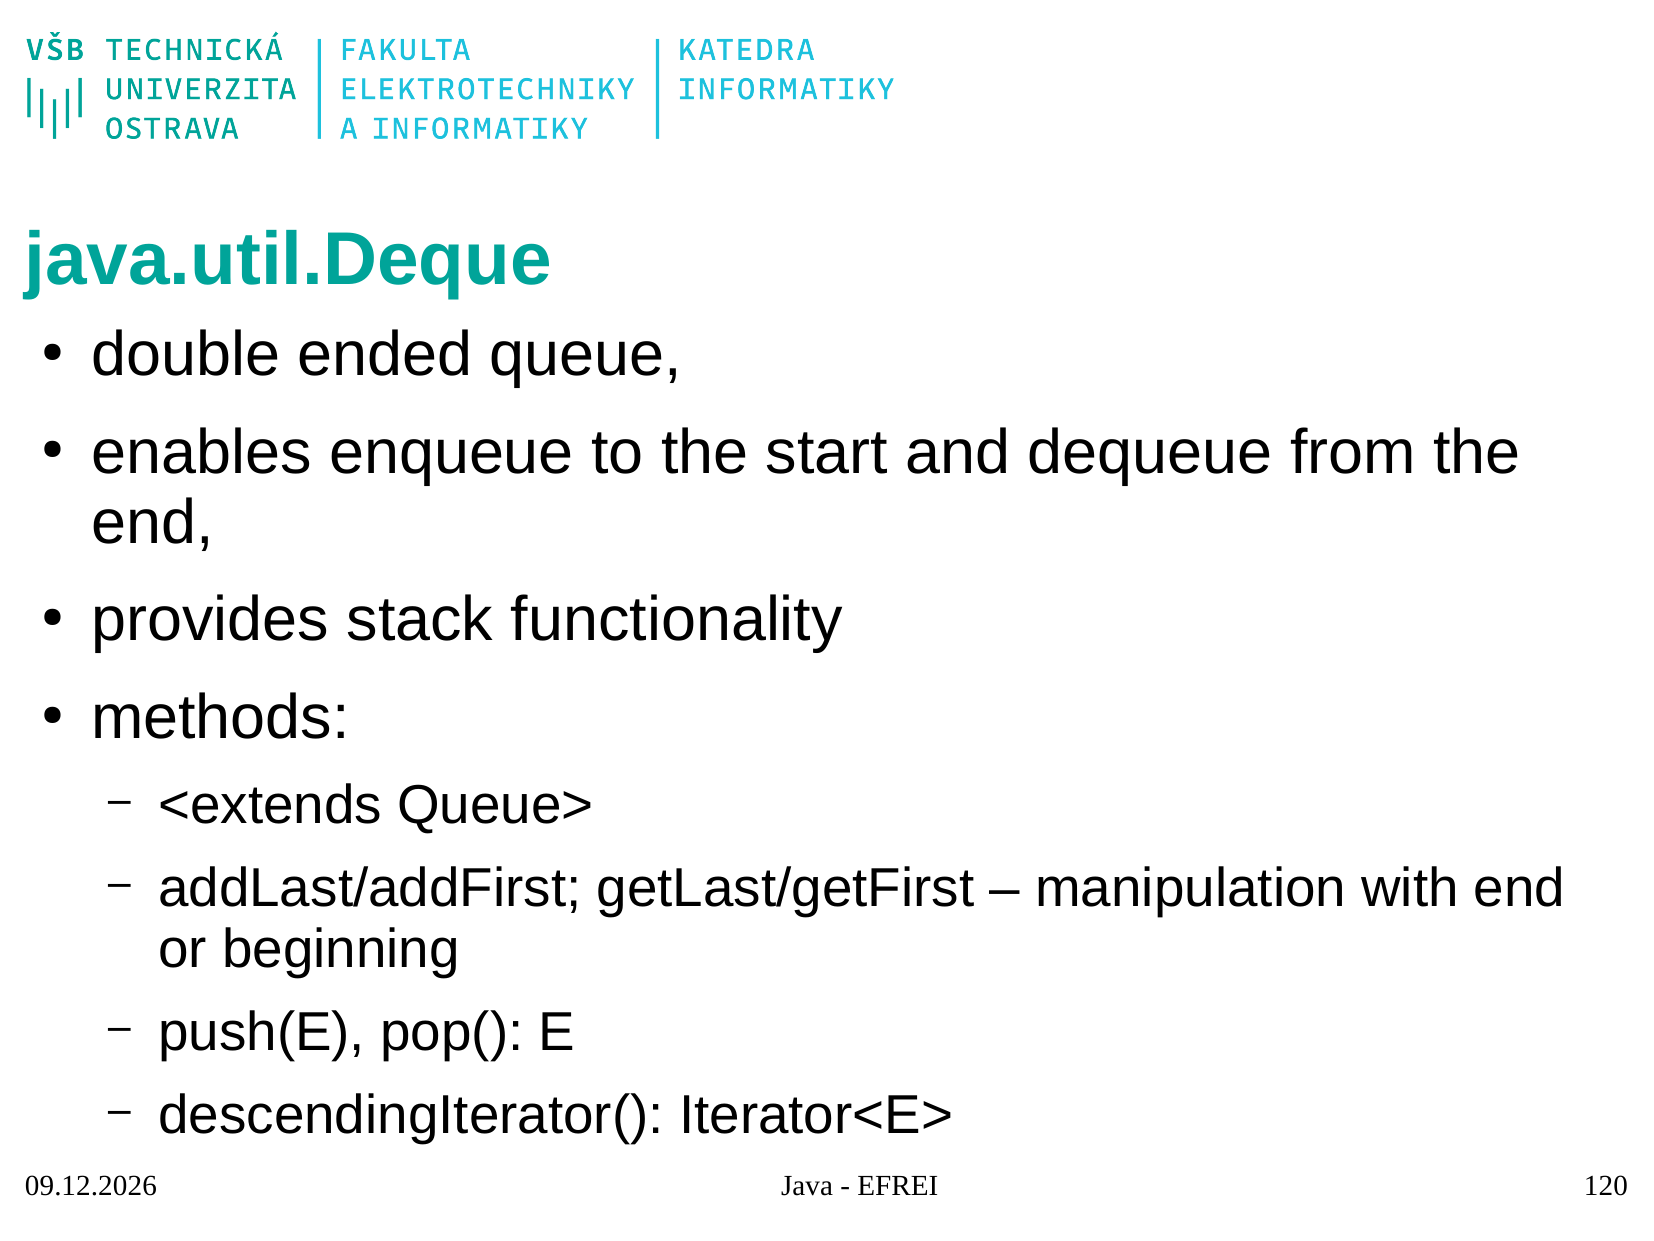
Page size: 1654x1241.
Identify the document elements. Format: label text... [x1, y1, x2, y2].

list double ended queue, enables enqueue to the start and dequeue from the end, provides stack functionality methods: <extends Queue> addLast/addFirst; getLast/getFirst – manipulation with end or beginning push(E), pop(): E descendingIterator(): Iterator<E> [24, 318, 1629, 1146]
picture [26, 31, 894, 139]
title java.util.Deque [24, 169, 1629, 300]
